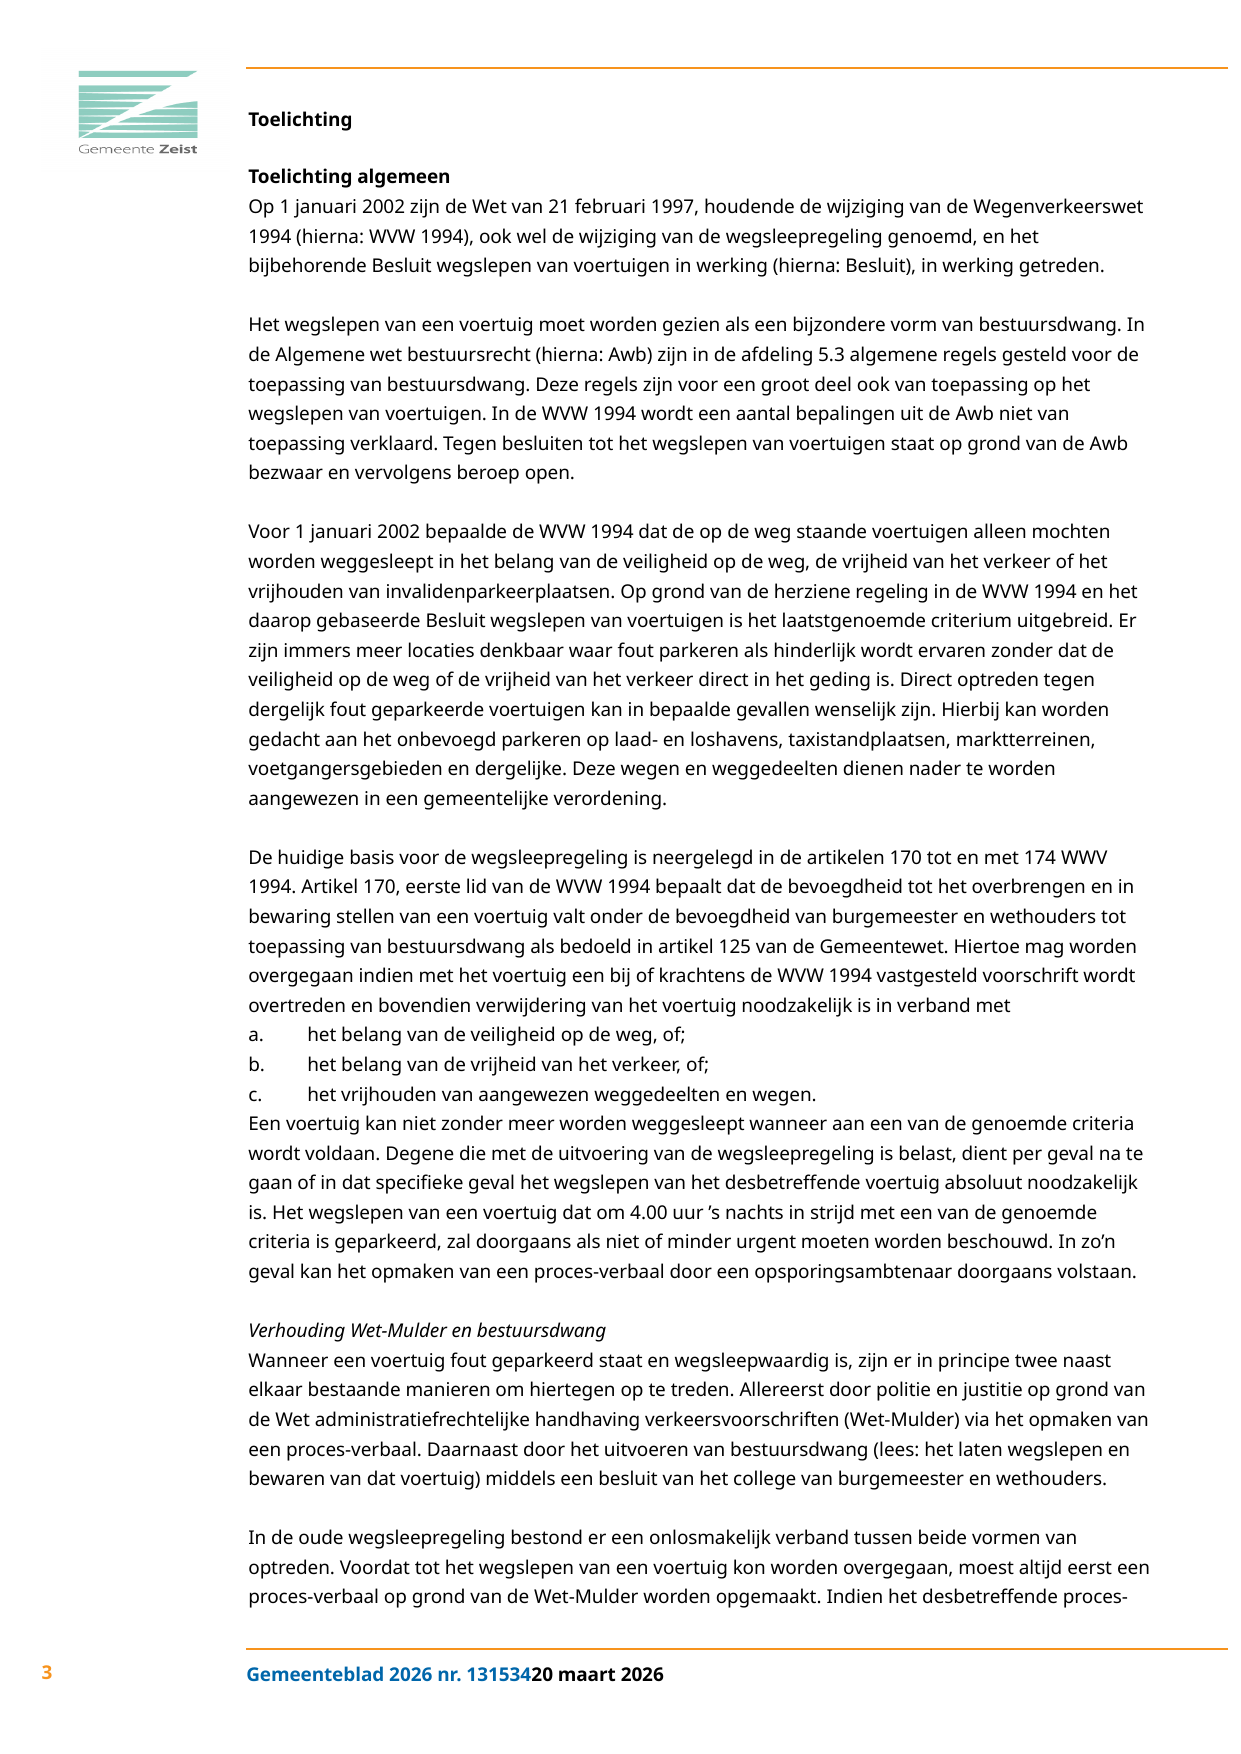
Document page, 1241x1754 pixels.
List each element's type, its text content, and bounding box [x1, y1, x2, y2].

text De huidige basis voor de wegsleepregeling is neergelegd in de artikelen 170 tot en met 174 WWV 1994. Artikel 170, eerste lid van de WVW 1994 bepaalt dat de bevoegdheid tot het overbrengen en in bewaring stellen van een voertuig valt onder de bevoegdheid van burgemeester en wethouders tot toepassing van bestuursdwang als bedoeld in artikel 125 van de Gemeentewet. Hiertoe mag worden overgegaan indien met het voertuig een bij of krachtens de WVW 1994 vastgesteld voorschrift wordt overtreden en bovendien verwijdering van het voertuig noodzakelijk is in verband met [248, 844, 1152, 1018]
text Op 1 januari 2002 zijn de Wet van 21 februari 1997, houdende de wijziging van de Wegenverkeerswet 1994 (hierna: WVW 1994), ook wel de wijziging van de wegsleepregeling genoemd, en het bijbehorende Besluit wegslepen van voertuigen in werking (hierna: Besluit), in werking getreden. [248, 193, 1152, 278]
list het vrijhouden van aangewezen weggedeelten en wegen. [248, 1081, 1152, 1106]
text Toelichting algemeen [248, 164, 1152, 189]
text Wanneer een voertuig fout geparkeerd staat en wegsleepwaardig is, zijn er in principe twee naast elkaar bestaande manieren om hiertegen op te treden. Allereerst door politie en justitie op grond van de Wet administratiefrechtelijke handhaving verkeersvoorschriften (Wet-Mulder) via het opmaken van een proces-verbaal. Daarnaast door het uitvoeren van bestuursdwang (lees: het laten wegslepen en bewaren van dat voertuig) middels een besluit van het college van burgemeester en wethouders. [248, 1347, 1152, 1491]
list het belang van de vrijheid van het verkeer, of; [248, 1051, 1152, 1077]
text Het wegslepen van een voertuig moet worden gezien als een bijzondere vorm van bestuursdwang. In de Algemene wet bestuursrecht (hierna: Awb) zijn in de afdeling 5.3 algemene regels gesteld voor de toepassing van bestuursdwang. Deze regels zijn voor een groot deel ook van toepassing op het wegslepen van voertuigen. In de WVW 1994 wordt een aantal bepalingen uit de Awb niet van toepassing verklaard. Tegen besluiten tot het wegslepen van voertuigen staat op grond van de Awb bezwaar en vervolgens beroep open. [248, 312, 1152, 485]
text In de oude wegsleepregeling bestond er een onlosmakelijk verband tussen beide vormen van optreden. Voordat tot het wegslepen van een voertuig kon worden overgegaan, moest altijd eerst een proces-verbaal op grond van de Wet-Mulder worden opgemaakt. Indien het desbetreffende proces- [248, 1524, 1152, 1609]
text Verhouding Wet-Mulder en bestuursdwang [248, 1317, 1152, 1343]
text Toelichting [248, 95, 1152, 134]
text Voor 1 januari 2002 bepaalde de WVW 1994 dat de op de weg staande voertuigen alleen mochten worden weggesleept in het belang van de veiligheid op de weg, de vrijheid van het verkeer of het vrijhouden van invalidenparkeerplaatsen. Op grond van de herziene regeling in de WVW 1994 en het daarop gebaseerde Besluit wegslepen van voertuigen is het laatstgenoemde criterium uitgebreid. Er zijn immers meer locaties denkbaar waar fout parkeren als hinderlijk wordt ervaren zonder dat de veiligheid op de weg of de vrijheid van het verkeer direct in het geding is. Direct optreden tegen dergelijk fout geparkeerde voertuigen kan in bepaalde gevallen wenselijk zijn. Hierbij kan worden gedacht aan het onbevoegd parkeren op laad- en loshavens, taxistandplaatsen, marktterreinen, voetgangersgebieden en dergelijke. Deze wegen en weggedeelten dienen nader te worden aangewezen in een gemeentelijke verordening. [248, 519, 1152, 811]
text Een voertuig kan niet zonder meer worden weggesleept wanneer aan een van de genoemde criteria wordt voldaan. Degene die met de uitvoering van de wegsleepregeling is belast, dient per geval na te gaan of in dat specifieke geval het wegslepen van het desbetreffende voertuig absoluut noodzakelijk is. Het wegslepen van een voertuig dat om 4.00 uur ’s nachts in strijd met een van de genoemde criteria is geparkeerd, zal doorgaans als niet of minder urgent moeten worden beschouwd. In zo’n geval kan het opmaken van een proces-verbaal door een opsporingsambtenaar doorgaans volstaan. [248, 1110, 1152, 1284]
list het belang van de veiligheid op de weg, of; [248, 1022, 1152, 1047]
picture [41, 47, 231, 172]
